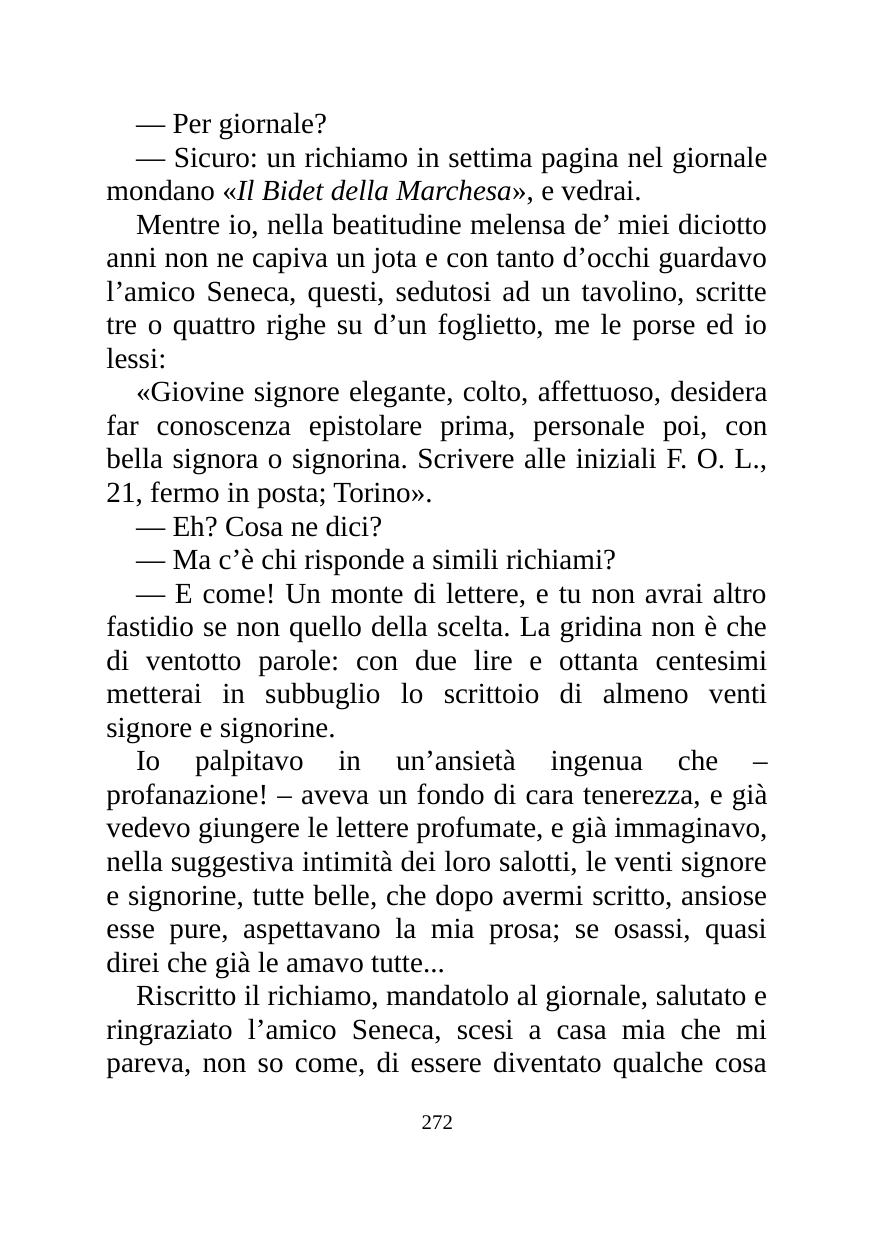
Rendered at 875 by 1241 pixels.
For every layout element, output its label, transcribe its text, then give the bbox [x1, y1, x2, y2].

text Riscritto il richiamo, mandatolo al giornale, salutato e ringraziato l’amico Seneca, scesi a casa mia che mi pareva, non so come, di essere diventato qualche cosa [106, 978, 768, 1079]
text — Per giornale? [106, 106, 768, 140]
text — Sicuro: un richiamo in settima pagina nel giornale mondano «Il Bidet della Marchesa», e vedrai. [106, 140, 768, 207]
text «Giovine signore elegante, colto, affettuoso, desidera far conoscenza epistolare prima, personale poi, con bella signora o signorina. Scrivere alle iniziali F. O. L., 21, fermo in posta; Torino». [106, 374, 768, 509]
text — E come! Un monte di lettere, e tu non avrai altro fastidio se non quello della scelta. La gridina non è che di ventotto parole: con due lire e ottanta centesimi metterai in subbuglio lo scrittoio di almeno venti signore e signorine. [106, 576, 768, 743]
text — Ma c’è chi risponde a simili richiami? [106, 542, 768, 576]
text — Eh? Cosa ne dici? [106, 509, 768, 542]
text Io palpitavo in un’ansietà ingenua che – profanazione! – aveva un fondo di cara tenerezza, e già vedevo giungere le lettere profumate, e già immaginavo, nella suggestiva intimità dei loro salotti, le venti signore e signorine, tutte belle, che dopo avermi scritto, ansiose esse pure, aspettavano la mia prosa; se osassi, quasi direi che già le amavo tutte... [106, 743, 768, 978]
text Mentre io, nella beatitudine melensa de’ miei diciotto anni non ne capiva un jota e con tanto d’occhi guardavo l’amico Seneca, questi, sedutosi ad un tavolino, scritte tre o quattro righe su d’un foglietto, me le porse ed io lessi: [106, 207, 768, 374]
